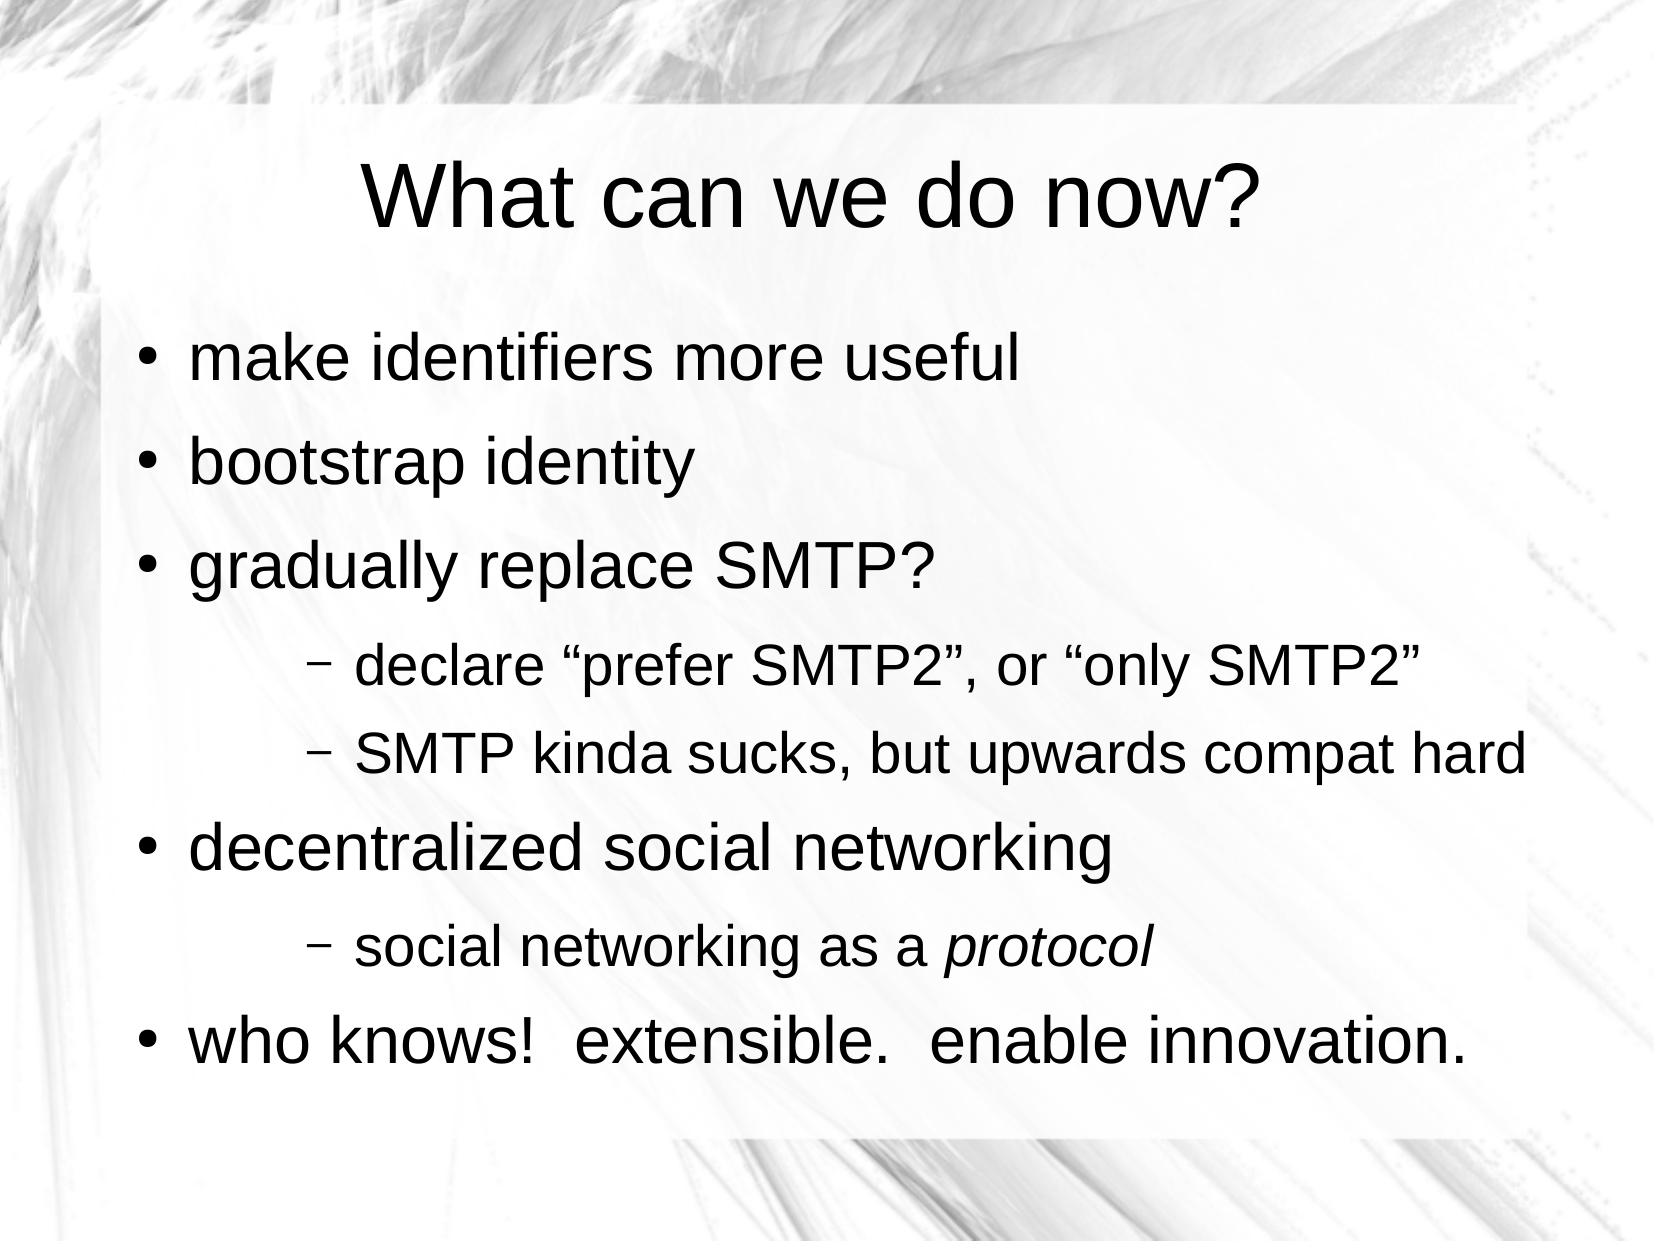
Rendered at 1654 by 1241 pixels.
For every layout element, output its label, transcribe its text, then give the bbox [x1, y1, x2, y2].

list make identifiers more useful bootstrap identity gradually replace SMTP? declare “prefer SMTP2”, or “only SMTP2” SMTP kinda sucks, but upwards compat hard decentralized social networking social networking as a protocol who knows! extensible. enable innovation. [118, 319, 1571, 1124]
title What can we do now? [118, 119, 1506, 273]
picture [0, 0, 1654, 1241]
